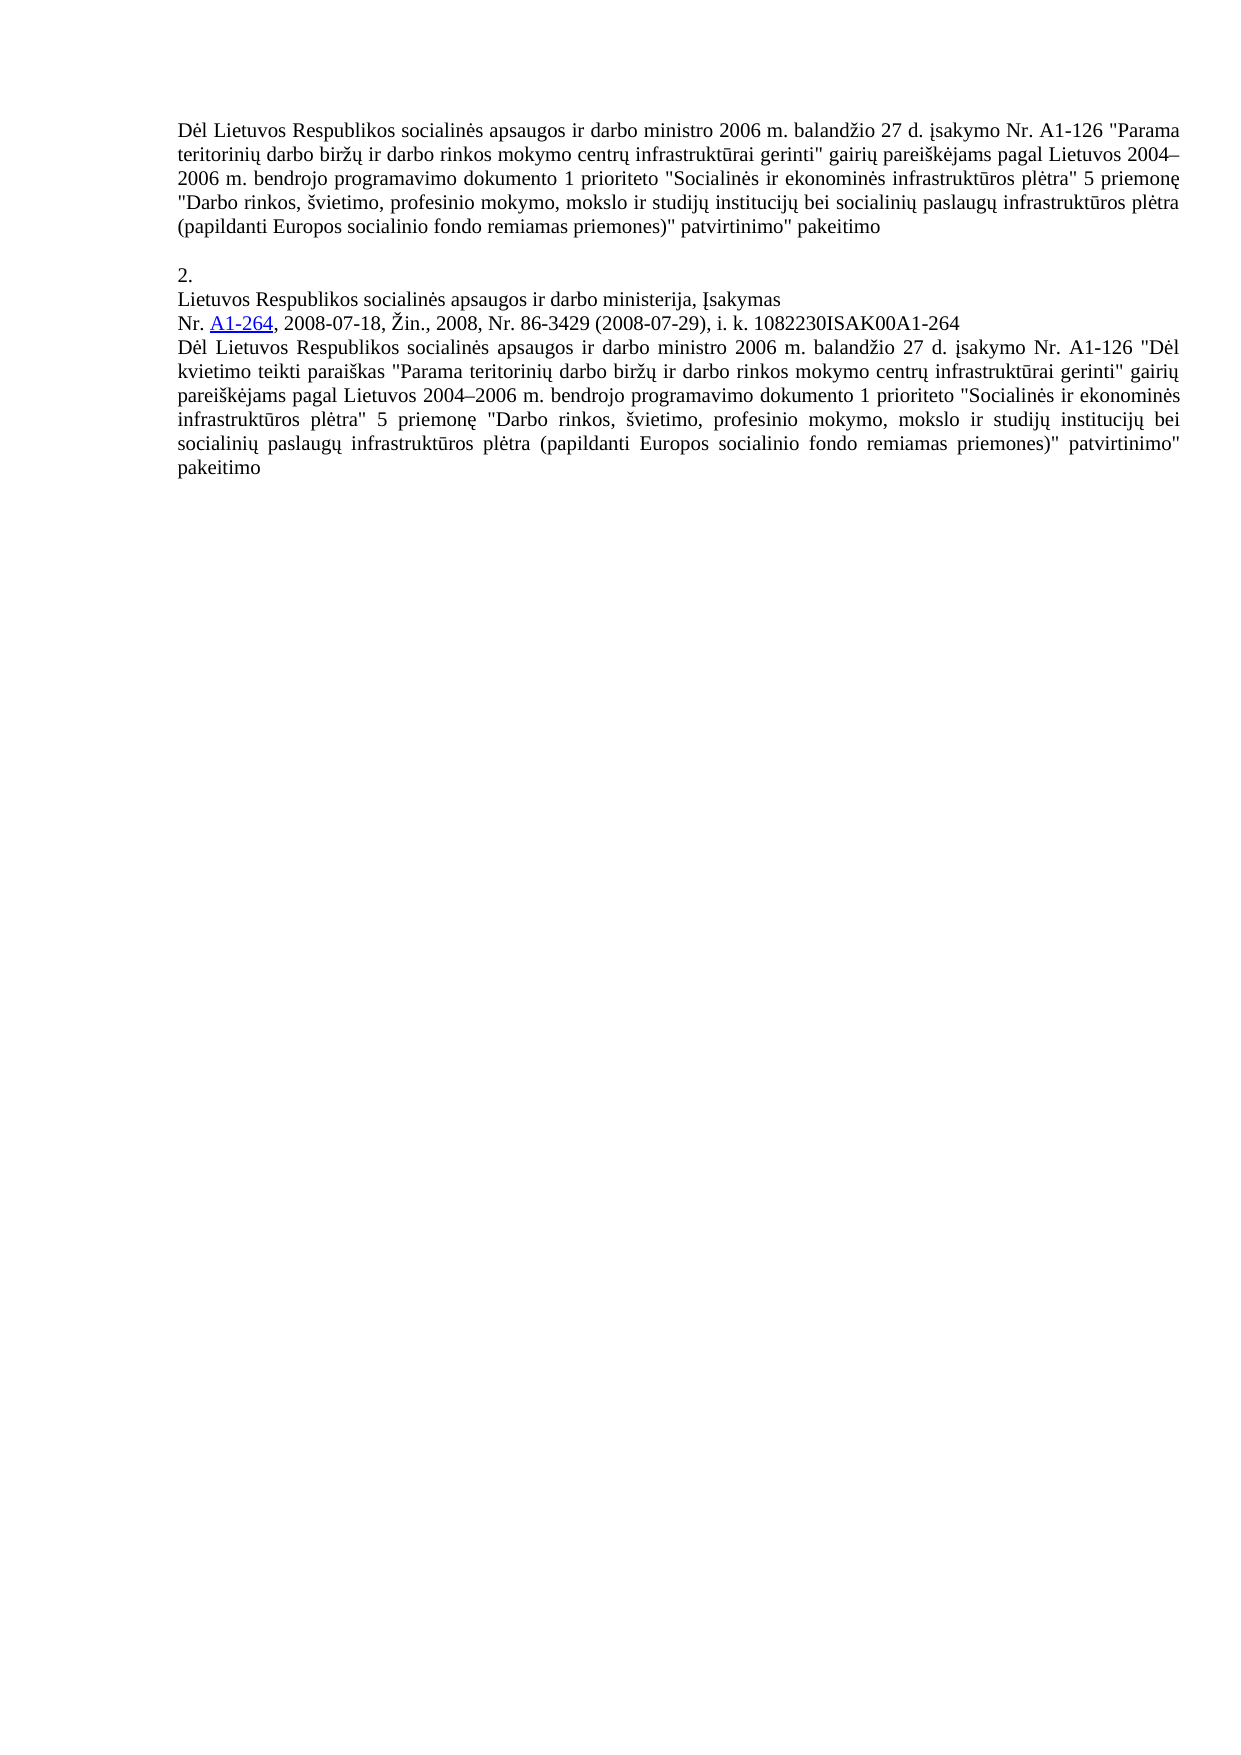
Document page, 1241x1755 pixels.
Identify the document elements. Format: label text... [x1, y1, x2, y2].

text Nr. A1-264, 2008-07-18, Žin., 2008, Nr. 86-3429 (2008-07-29), i. k. 1082230ISAK00A1-264 [177, 311, 1181, 335]
text Dėl Lietuvos Respublikos socialinės apsaugos ir darbo ministro 2006 m. balandžio 27 d. įsakymo Nr. A1-126 "Dėl kvietimo teikti paraiškas "Parama teritorinių darbo biržų ir darbo rinkos mokymo centrų infrastruktūrai gerinti" gairių pareiškėjams pagal Lietuvos 2004–2006 m. bendrojo programavimo dokumento 1 prioriteto "Socialinės ir ekonominės infrastruktūros plėtra" 5 priemonę "Darbo rinkos, švietimo, profesinio mokymo, mokslo ir studijų institucijų bei socialinių paslaugų infrastruktūros plėtra (papildanti Europos socialinio fondo remiamas priemones)" patvirtinimo" pakeitimo [177, 335, 1181, 479]
text 2. [177, 262, 1181, 287]
text Dėl Lietuvos Respublikos socialinės apsaugos ir darbo ministro 2006 m. balandžio 27 d. įsakymo Nr. A1-126 "Parama teritorinių darbo biržų ir darbo rinkos mokymo centrų infrastruktūrai gerinti" gairių pareiškėjams pagal Lietuvos 2004–2006 m. bendrojo programavimo dokumento 1 prioriteto "Socialinės ir ekonominės infrastruktūros plėtra" 5 priemonę "Darbo rinkos, švietimo, profesinio mokymo, mokslo ir studijų institucijų bei socialinių paslaugų infrastruktūros plėtra (papildanti Europos socialinio fondo remiamas priemones)" patvirtinimo" pakeitimo [177, 118, 1181, 238]
text Lietuvos Respublikos socialinės apsaugos ir darbo ministerija, Įsakymas [177, 287, 1181, 311]
